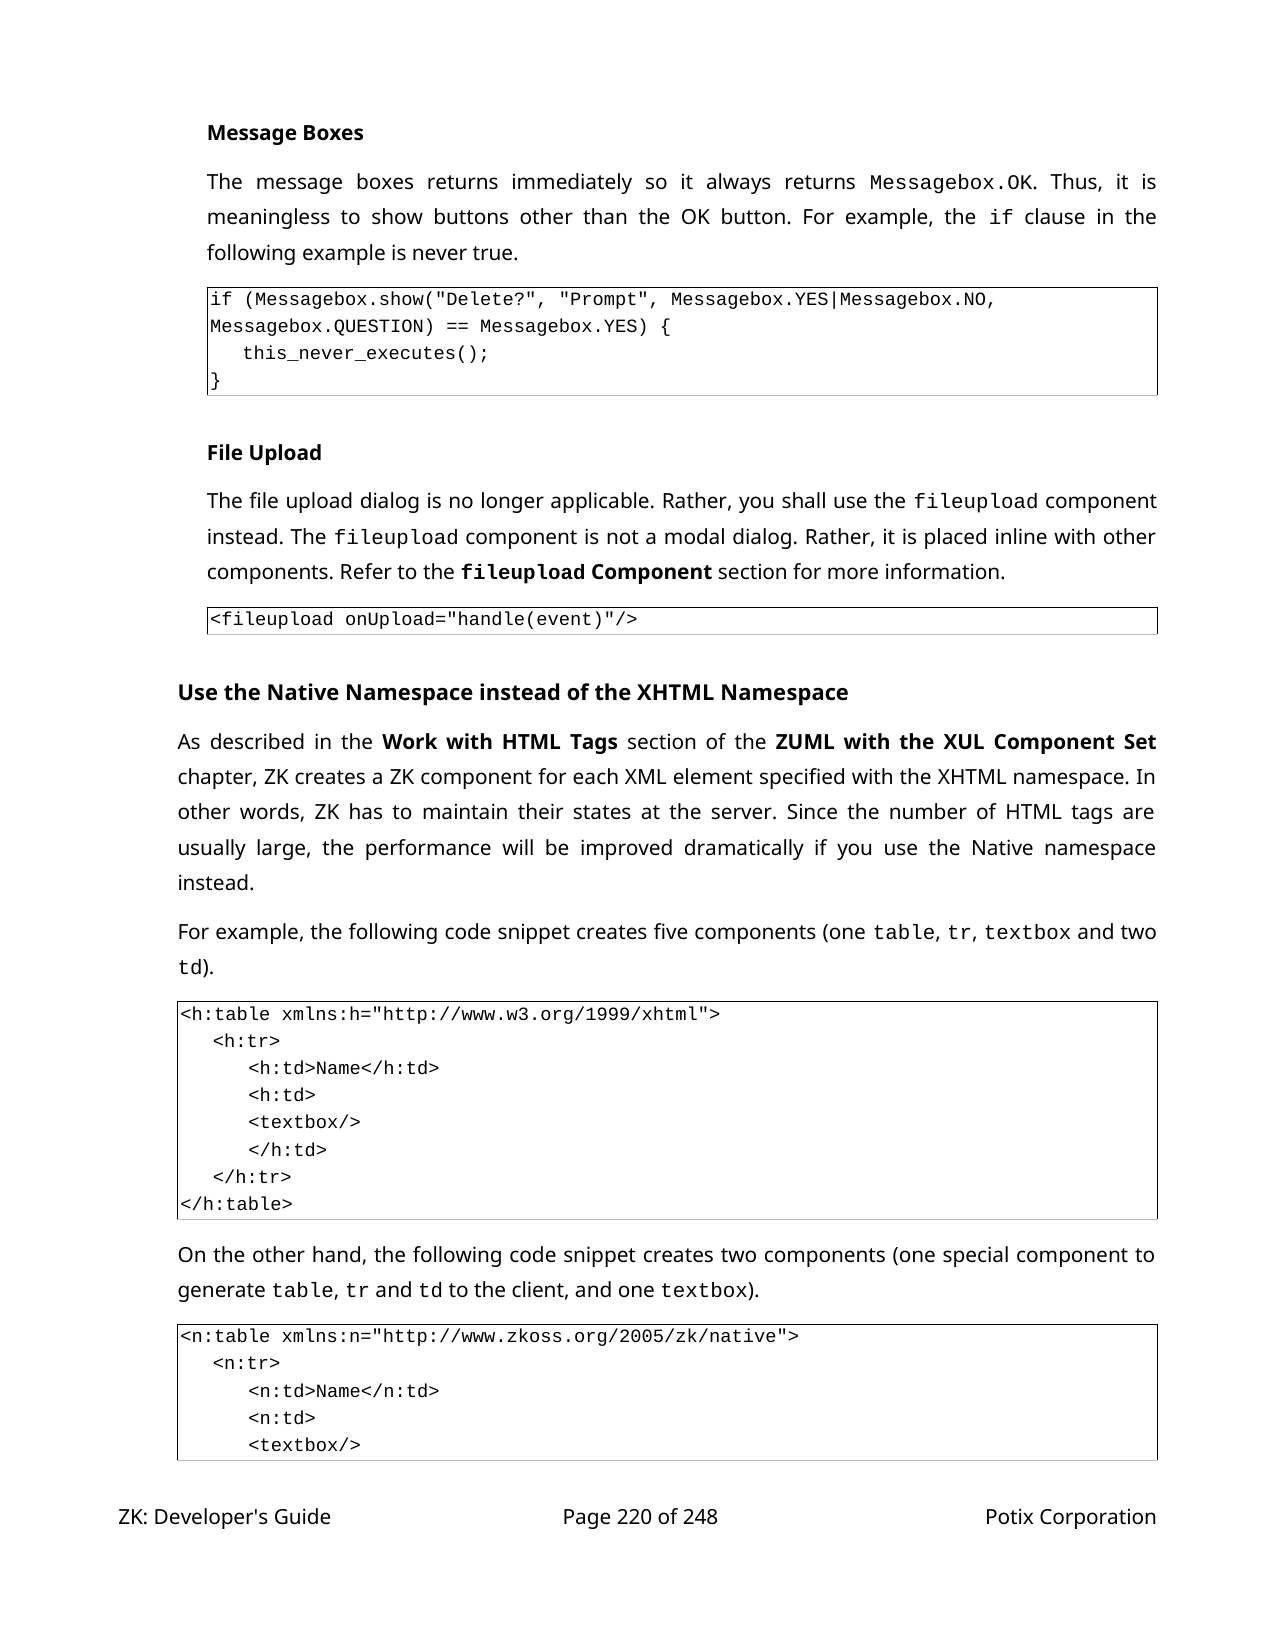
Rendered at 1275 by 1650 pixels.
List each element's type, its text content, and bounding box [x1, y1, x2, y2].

text The file upload dialog is no longer applicable. Rather, you shall use the fileupload component instead. The fileupload component is not a modal dialog. Rather, it is placed inline with other components. Refer to the fileupload Component section for more information. [207, 486, 1157, 586]
text </h:table> [178, 1192, 1157, 1219]
subtitle Message Boxes [207, 118, 1157, 146]
text <n:td>Name</n:td> [178, 1378, 1157, 1403]
text <fileupload onUpload="handle(event)"/> [208, 608, 1157, 634]
text <h:tr> [178, 1029, 1157, 1053]
text } [208, 368, 1157, 395]
subtitle Use the Native Namespace instead of the XHTML Namespace [177, 676, 1157, 706]
text As described in the Work with HTML Tags section of the ZUML with the XUL Component Set chapter, ZK creates a ZK component for each XML element specified with the XHTML namespace. In other words, ZK has to maintain their states at the server. Since the number of HTML tags are usually large, the performance will be improved dramatically if you use the Native namespace instead. [177, 727, 1157, 896]
text <n:table xmlns:n="http://www.zkoss.org/2005/zk/native"> [178, 1325, 1157, 1348]
text </h:td> [178, 1137, 1157, 1162]
text For example, the following code snippet creates five components (one table, tr, textbox and two td). [177, 917, 1157, 981]
subtitle File Upload [207, 438, 1157, 466]
text On the other hand, the following code snippet creates two components (one special component to generate table, tr and td to the client, and one textbox). [177, 1240, 1157, 1303]
text <n:td> [178, 1406, 1157, 1430]
text <textbox/> [178, 1110, 1157, 1134]
text </h:tr> [178, 1164, 1157, 1189]
text <h:td> [178, 1083, 1157, 1107]
text <textbox/> [178, 1433, 1157, 1460]
text <h:td>Name</h:td> [178, 1056, 1157, 1080]
text The message boxes returns immediately so it always returns Messagebox.OK. Thus, it is meaningless to show buttons other than the OK button. For example, the if clause in the following example is never true. [207, 167, 1157, 266]
text <h:table xmlns:h="http://www.w3.org/1999/xhtml"> [178, 1002, 1157, 1026]
text <n:tr> [178, 1351, 1157, 1376]
text this_never_executes(); [208, 341, 1157, 365]
text if (Messagebox.show("Delete?", "Prompt", Messagebox.YES|Messagebox.NO, Messagebox.QUESTION) == Messagebox.YES) { [208, 288, 1157, 338]
